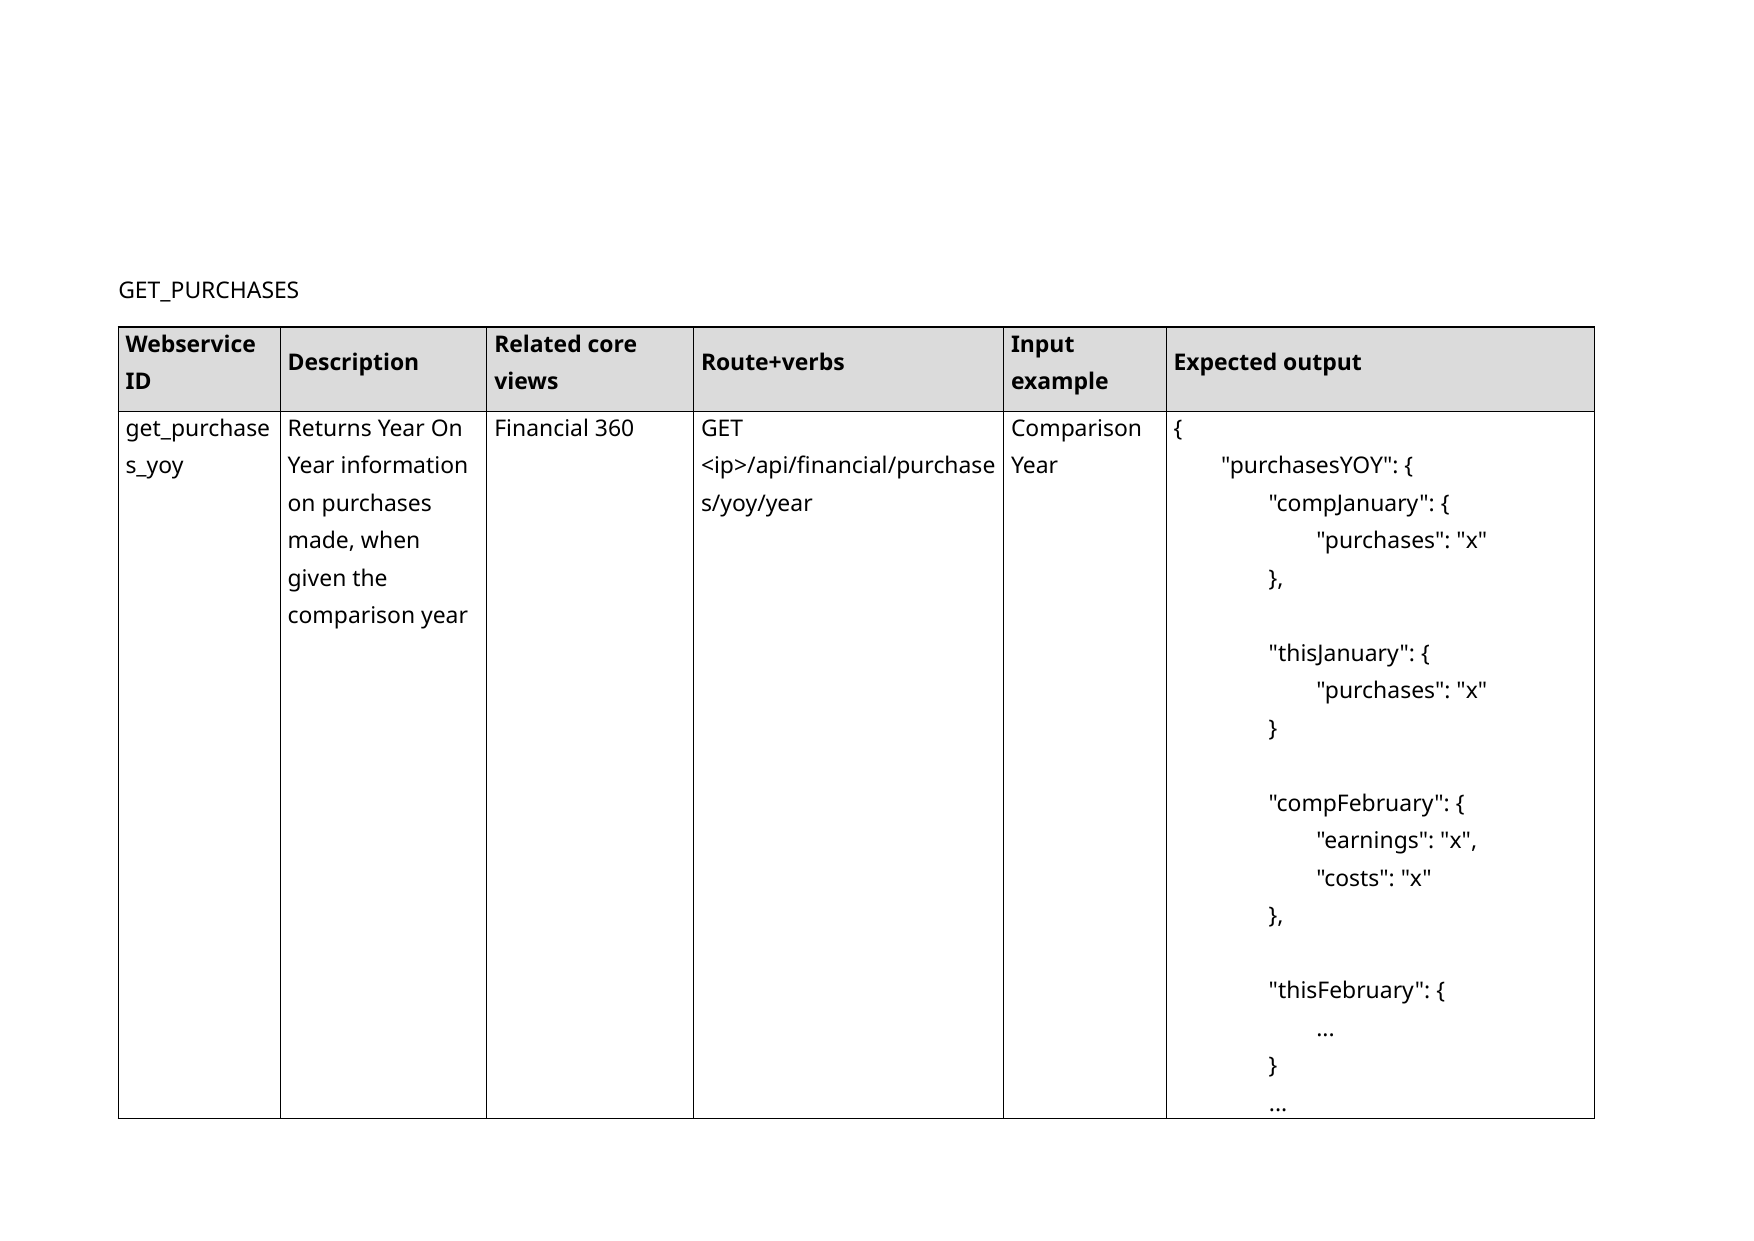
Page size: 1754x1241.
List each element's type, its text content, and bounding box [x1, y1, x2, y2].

table_header Description [281, 328, 486, 411]
table_header Expected output [1167, 328, 1594, 411]
table_header Route+verbs [694, 328, 1003, 411]
table_header Related core views [487, 328, 693, 411]
table_header Input example [1004, 328, 1166, 411]
table_cell GET <ip>/api/financial/purchases/yoy/year [694, 412, 1003, 1118]
table_cell get_purchases_yoy [119, 412, 280, 1118]
table_cell Financial 360 [487, 412, 693, 1118]
table_cell Returns Year On Year information on purchases made, when given the comparison year [281, 412, 486, 1118]
text GET_PURCHASES [118, 274, 1636, 306]
table_header Webservice ID [119, 328, 280, 411]
table_cell Comparison Year [1004, 412, 1166, 1118]
table_cell { "purchasesYOY": { "compJanuary": { "purchases": "x" }, "thisJanuary": { "purchases": "x" } "compFebruary": { "earnings": "x", "costs": "x" }, "thisFebruary": { ... } ... [1167, 412, 1594, 1118]
